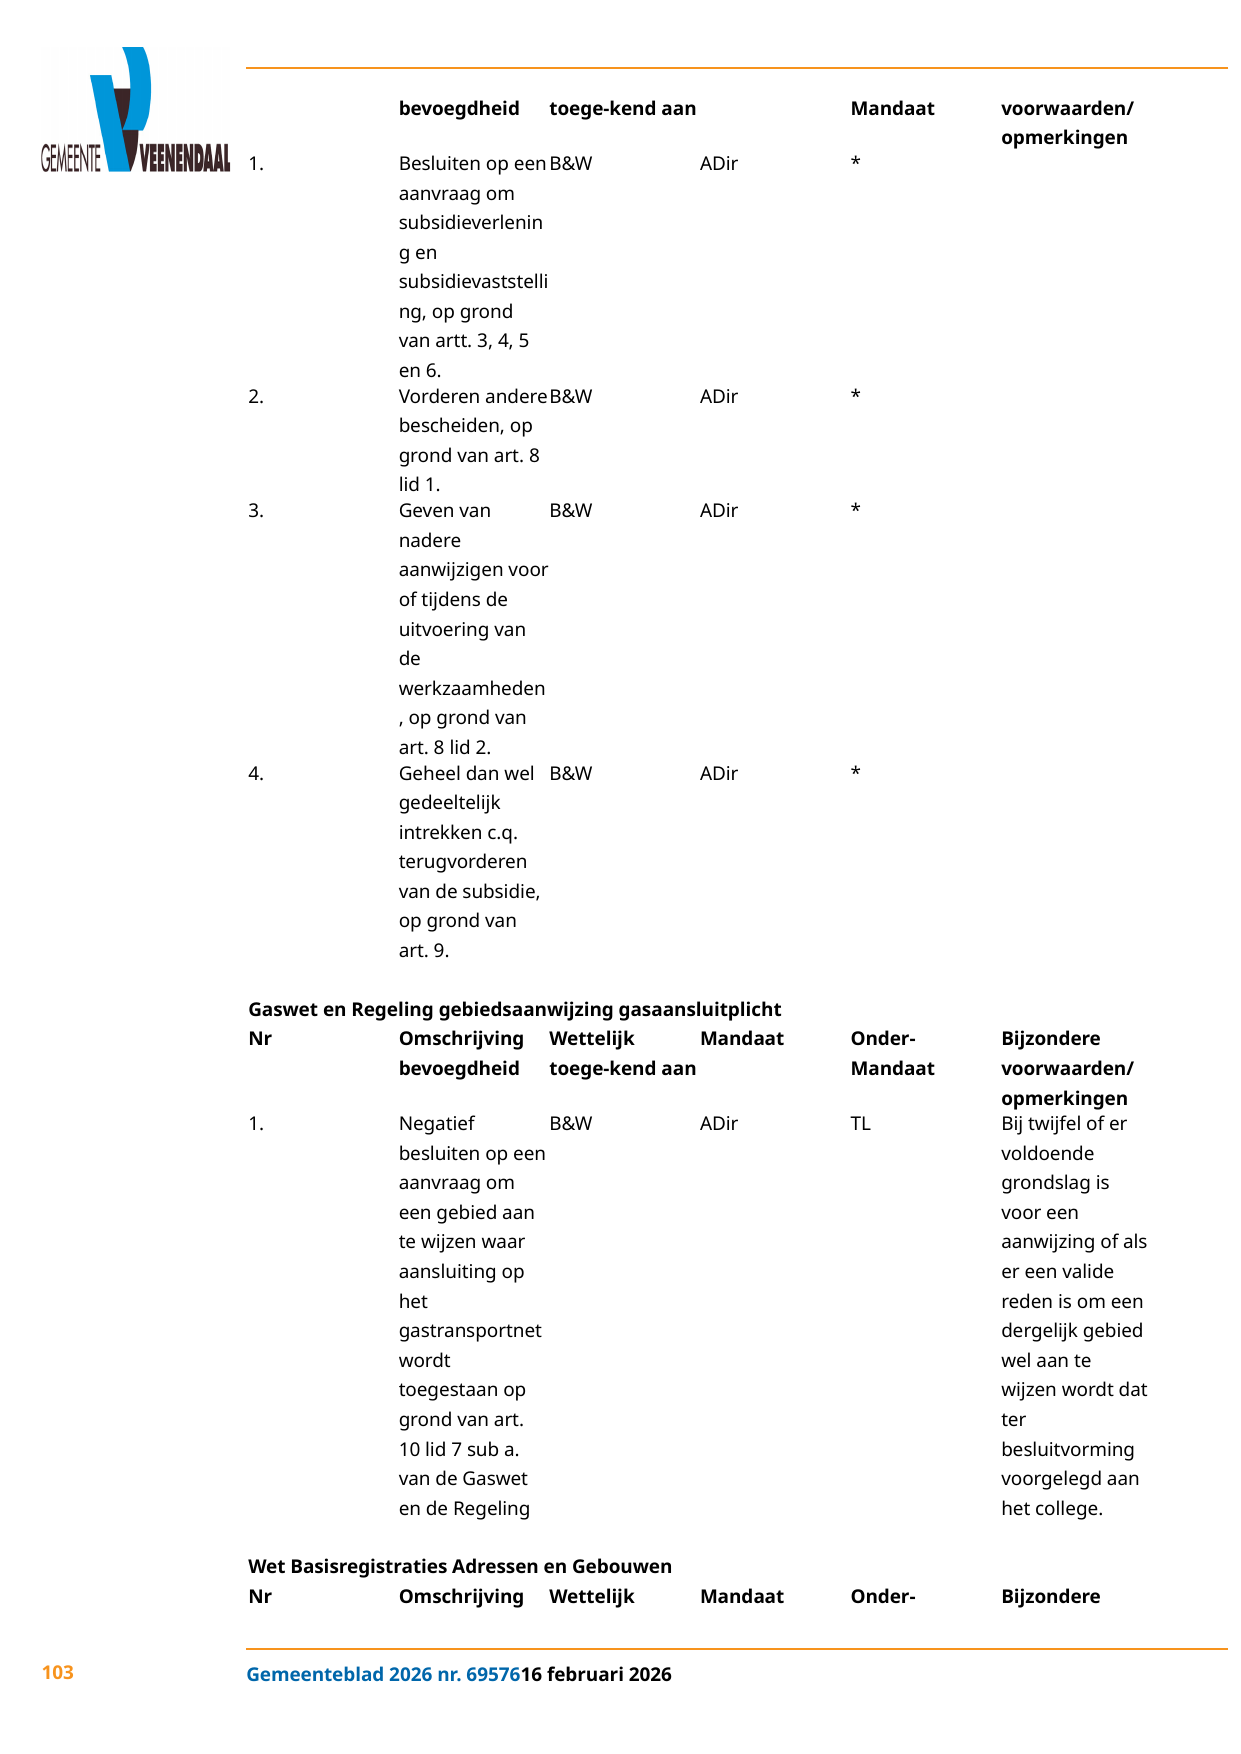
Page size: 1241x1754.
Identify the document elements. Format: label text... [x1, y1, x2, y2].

table_header voorwaarden/ opmerkingen [1001, 95, 1152, 150]
table_cell ADir [700, 498, 850, 760]
table_cell B&W [549, 150, 700, 383]
table_cell B&W [549, 1110, 700, 1521]
table_header Nr [248, 1026, 398, 1110]
table_cell [1001, 383, 1152, 497]
table_header Omschrijving bevoegdheid [399, 1026, 549, 1110]
picture [123, 47, 231, 172]
table_header Wettelijk toege-kend aan [549, 1026, 700, 1110]
table_cell ADir [700, 760, 850, 963]
table_cell ADir [700, 150, 850, 383]
table_header bevoegdheid [399, 95, 549, 150]
table_header Bijzondere [1001, 1583, 1152, 1609]
table_cell Vorderen andere bescheiden, op grond van art. 8 lid 1. [399, 383, 549, 497]
table_header toege-kend aan [549, 95, 700, 150]
table_cell [248, 760, 398, 963]
table_header Bijzondere voorwaarden/ opmerkingen [1001, 1026, 1152, 1110]
table_cell [248, 383, 398, 497]
table_cell ADir [700, 1110, 850, 1521]
table_cell Geven van nadere aanwijzigen voor of tijdens de uitvoering van de werkzaamheden, op grond van art. 8 lid 2. [399, 498, 549, 760]
table_cell [1001, 760, 1152, 963]
table_cell [1001, 498, 1152, 760]
picture [41, 47, 130, 172]
table_header Omschrijving [399, 1583, 549, 1609]
table_cell B&W [549, 760, 700, 963]
table_header [248, 95, 398, 150]
table_header Wettelijk [549, 1583, 700, 1609]
table_cell B&W [549, 498, 700, 760]
table_cell 1. [248, 1110, 398, 1521]
table_cell [248, 498, 398, 760]
table_header Mandaat [850, 95, 1001, 150]
table_cell TL [850, 1110, 1001, 1521]
table_cell Besluiten op een aanvraag om subsidieverlening en subsidievaststelling, op grond van artt. 3, 4, 5 en 6. [399, 150, 549, 383]
table_cell * [850, 150, 1001, 383]
table_header Mandaat [700, 1583, 850, 1609]
table_cell Bij twijfel of er voldoende grondslag is voor een aanwijzing of als er een valide reden is om een dergelijk gebied wel aan te wijzen wordt dat ter besluitvorming voorgelegd aan het college. [1001, 1110, 1152, 1521]
table_cell ADir [700, 383, 850, 497]
table_header Nr [248, 1583, 398, 1609]
text Wet Basisregistraties Adressen en Gebouwen [248, 1553, 1152, 1579]
table_cell [1001, 150, 1152, 383]
table_header Mandaat [700, 1026, 850, 1110]
table_cell B&W [549, 383, 700, 497]
table_cell * [850, 383, 1001, 497]
table_header Onder- [850, 1583, 1001, 1609]
table_header Onder- Mandaat [850, 1026, 1001, 1110]
table_cell [248, 150, 398, 383]
table_header [700, 95, 850, 150]
text Gaswet en Regeling gebiedsaanwijzing gasaansluitplicht [248, 996, 1152, 1022]
table_cell * [850, 498, 1001, 760]
table_cell * [850, 760, 1001, 963]
table_cell Negatief besluiten op een aanvraag om een gebied aan te wijzen waar aansluiting op het gastransportnet wordt toegestaan op grond van art. 10 lid 7 sub a. van de Gaswet en de Regeling [399, 1110, 549, 1521]
table_cell Geheel dan wel gedeeltelijk intrekken c.q. terugvorderen van de subsidie, op grond van art. 9. [399, 760, 549, 963]
